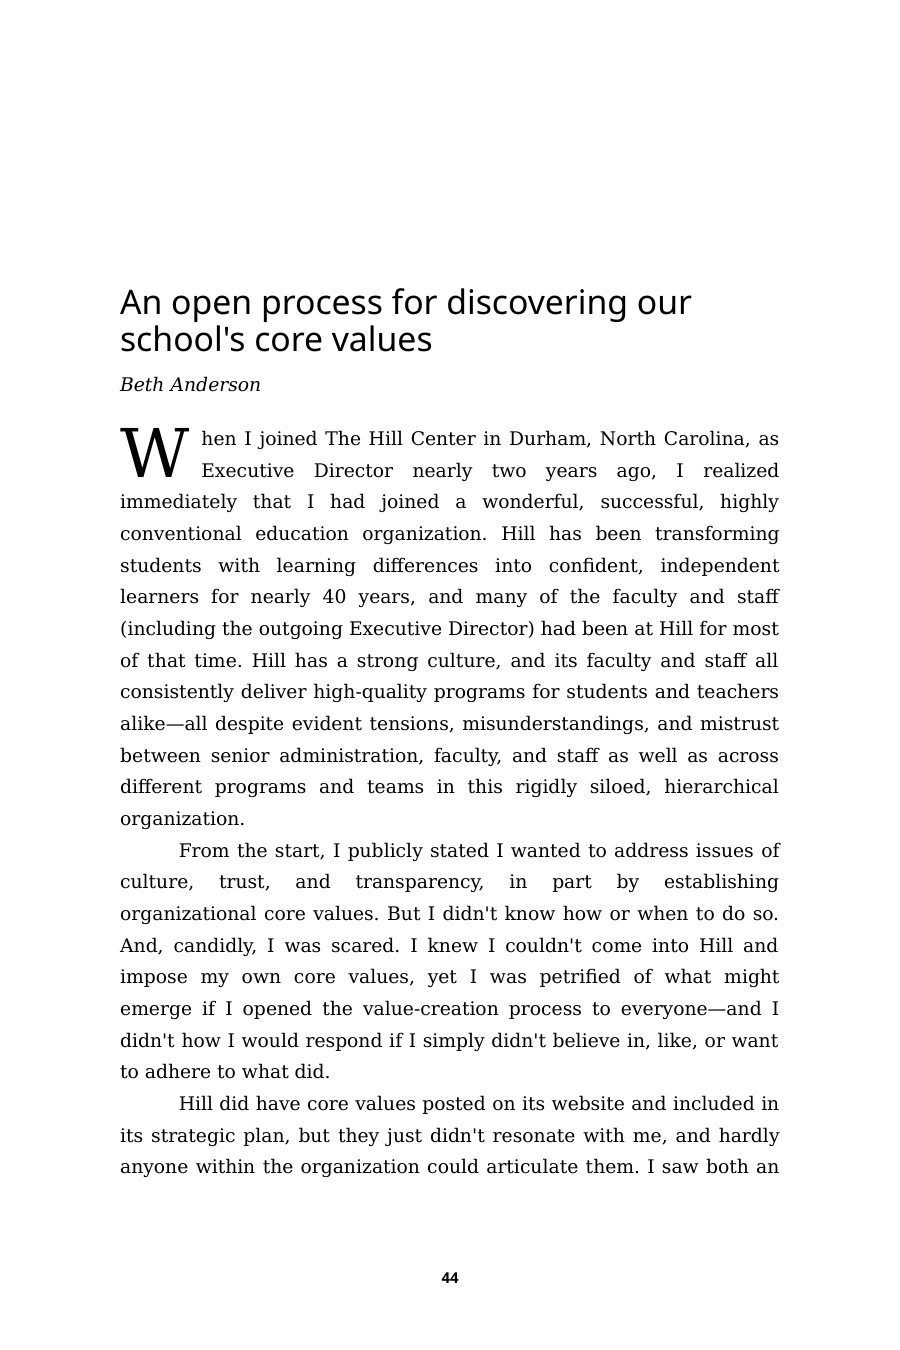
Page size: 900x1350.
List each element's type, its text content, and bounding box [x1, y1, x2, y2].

text Hill did have core values posted on its website and included in its strategic plan, but they just didn't resonate with me, and hardly anyone within the organization could articulate them. I saw both an [120, 1093, 780, 1178]
text From the start, I publicly stated I wanted to address issues of culture, trust, and transparency, in part by establishing organizational core values. But I didn't know how or when to do so. And, candidly, I was scared. I knew I couldn't come into Hill and impose my own core values, yet I was petrified of what might emerge if I opened the value-creation process to everyone—and I didn't how I would respond if I simply didn't believe in, like, or want to adhere to what did. [120, 840, 780, 1083]
subtitle An open process for discovering our school's core values [120, 283, 780, 361]
text When I joined The Hill Center in Durham, North Carolina, as Executive Director nearly two years ago, I realized immediately that I had joined a wonderful, successful, highly conventional education organization. Hill has been transforming students with learning differences into confident, independent learners for nearly 40 years, and many of the faculty and staff (including the outgoing Executive Director) had been at Hill for most of that time. Hill has a strong culture, and its faculty and staff all consistently deliver high-quality programs for students and teachers alike—all despite evident tensions, misunderstandings, and mistrust between senior administration, faculty, and staff as well as across different programs and teams in this rigidly siloed, hierarchical organization. [120, 428, 780, 830]
text Beth Anderson [120, 374, 780, 396]
